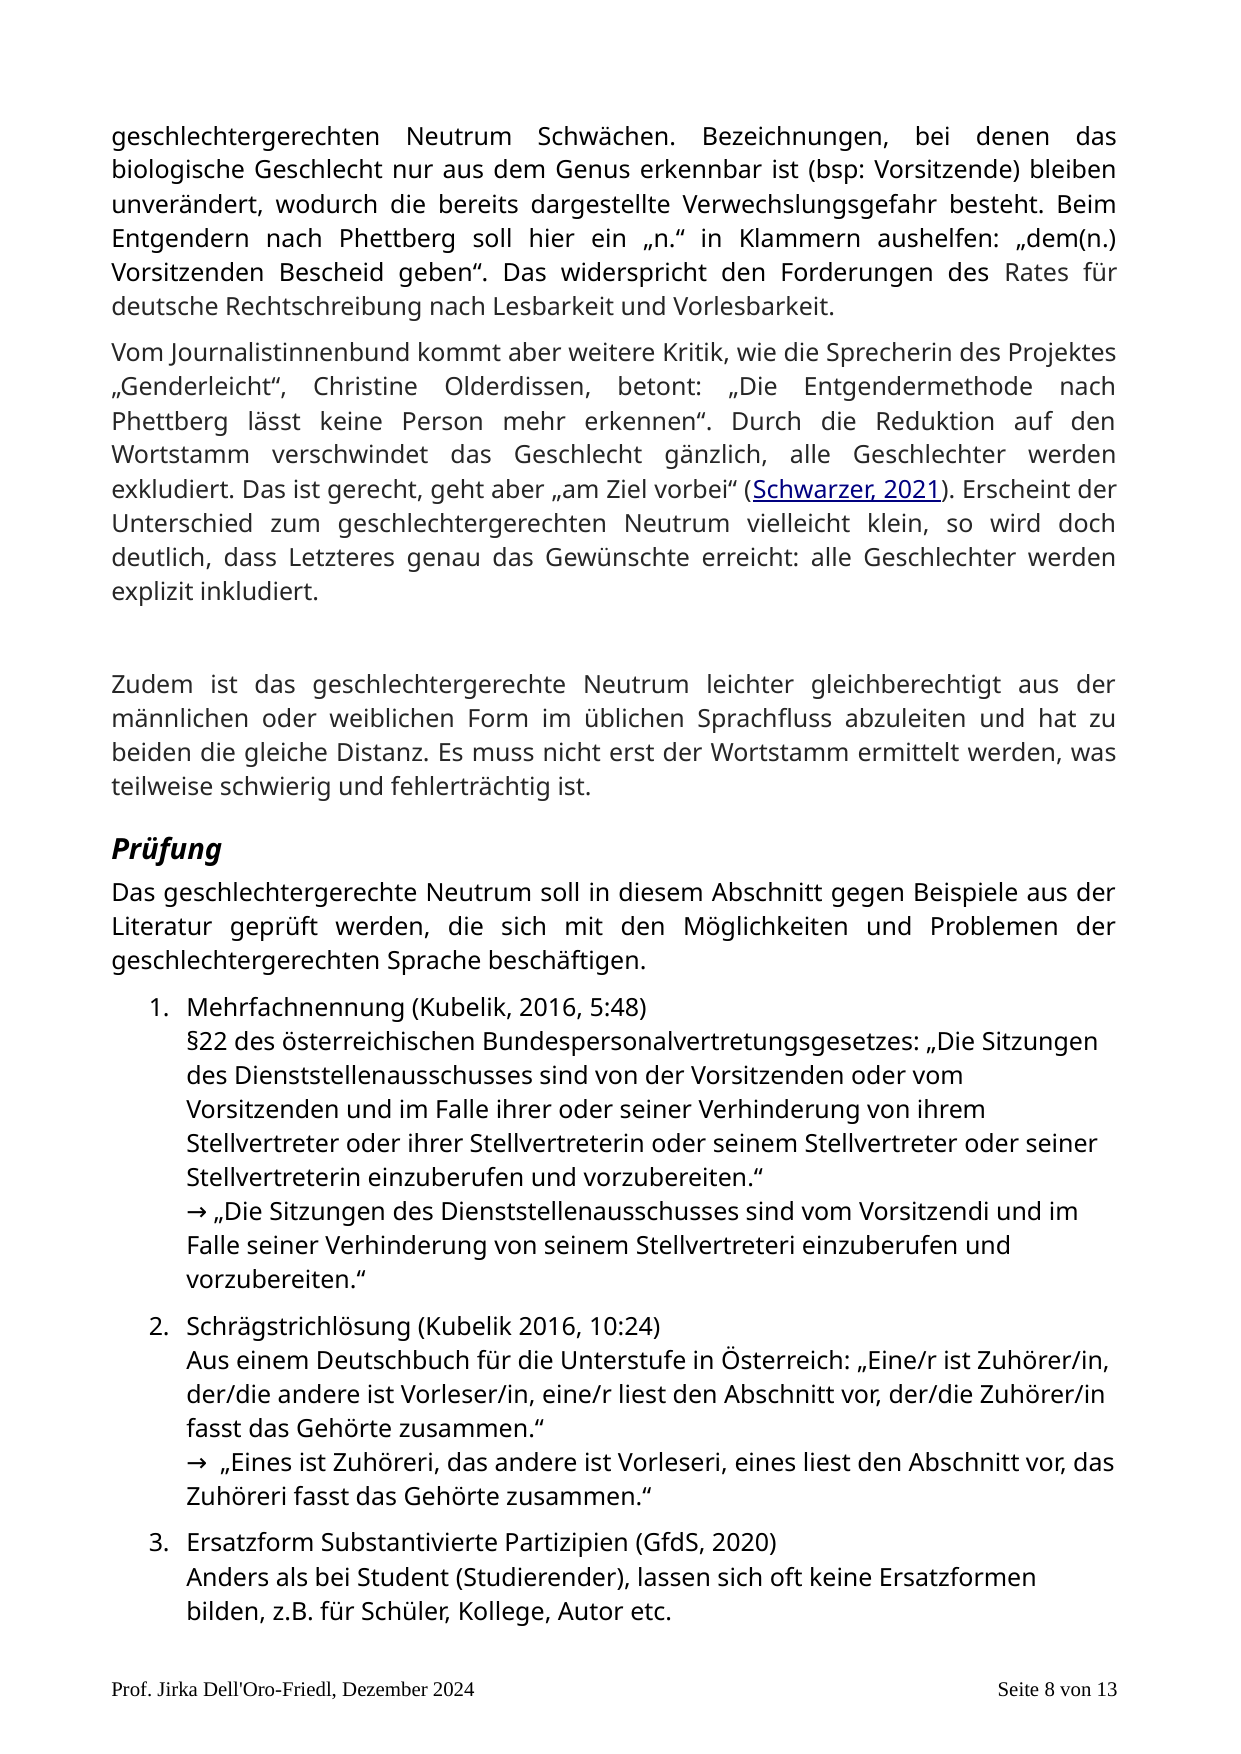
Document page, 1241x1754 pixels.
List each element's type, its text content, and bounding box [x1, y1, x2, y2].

list Mehrfachnennung (Kubelik, 2016, 5:48) §22 des österreichischen Bundespersonalvertretungsgesetzes: „Die Sitzungen des Dienststellenausschusses sind von der Vorsitzenden oder vom Vorsitzenden und im Falle ihrer oder seiner Verhinderung von ihrem Stellvertreter oder ihrer Stellvertreterin oder seinem Stellvertreter oder seiner Stellvertreterin einzuberufen und vorzubereiten.“ → „Die Sitzungen des Dienststellenausschusses sind vom Vorsitzendi und im Falle seiner Verhinderung von seinem Stellvertreteri einzuberufen und vorzubereiten.“ [148, 989, 1117, 1296]
list Ersatzform Substantivierte Partizipien (GfdS, 2020) Anders als bei Student (Studierender), lassen sich oft keine Ersatzformen bilden, z.B. für Schüler, Kollege, Autor etc. [148, 1525, 1117, 1627]
text geschlechtergerechten Neutrum Schwächen. Bezeichnungen, bei denen das biologische Geschlecht nur aus dem Genus erkennbar ist (bsp: Vorsitzende) bleiben unverändert, wodurch die bereits dargestellte Verwechslungsgefahr besteht. Beim Entgendern nach Phettberg soll hier ein „n.“ in Klammern aushelfen: „dem(n.) Vorsitzenden Bescheid geben“. Das widerspricht den Forderungen des Rates für deutsche Rechtschreibung nach Lesbarkeit und Vorlesbarkeit. [111, 118, 1117, 322]
text Das geschlechtergerechte Neutrum soll in diesem Abschnitt gegen Beispiele aus der Literatur geprüft werden, die sich mit den Möglichkeiten und Problemen der geschlechtergerechten Sprache beschäftigen. [111, 874, 1117, 977]
text Vom Journalistinnenbund kommt aber weitere Kritik, wie die Sprecherin des Projektes „Genderleicht“, Christine Olderdissen, betont: „Die Entgendermethode nach Phettberg lässt keine Person mehr erkennen“. Durch die Reduktion auf den Wortstamm verschwindet das Geschlecht gänzlich, alle Geschlechter werden exkludiert. Das ist gerecht, geht aber „am Ziel vorbei“ (Schwarzer, 2021). Erscheint der Unterschied zum geschlechtergerechten Neutrum vielleicht klein, so wird doch deutlich, dass Letzteres genau das Gewünschte erreicht: alle Geschlechter werden explizit inkludiert. [111, 335, 1117, 607]
text Zudem ist das geschlechtergerechte Neutrum leichter gleichberechtigt aus der männlichen oder weiblichen Form im üblichen Sprachfluss abzuleiten und hat zu beiden die gleiche Distanz. Es muss nicht erst der Wortstamm ermittelt werden, was teilweise schwierig und fehlerträchtig ist. [111, 667, 1117, 803]
subtitle Prüfung [111, 828, 1117, 868]
list Schrägstrichlösung (Kubelik 2016, 10:24) Aus einem Deutschbuch für die Unterstufe in Österreich: „Eine/r ist Zuhörer/in, der/die andere ist Vorleser/in, eine/r liest den Abschnitt vor, der/die Zuhörer/in fasst das Gehörte zusammen.“ → „Eines ist Zuhöreri, das andere ist Vorleseri, eines liest den Abschnitt vor, das Zuhöreri fasst das Gehörte zusammen.“ [148, 1308, 1117, 1513]
